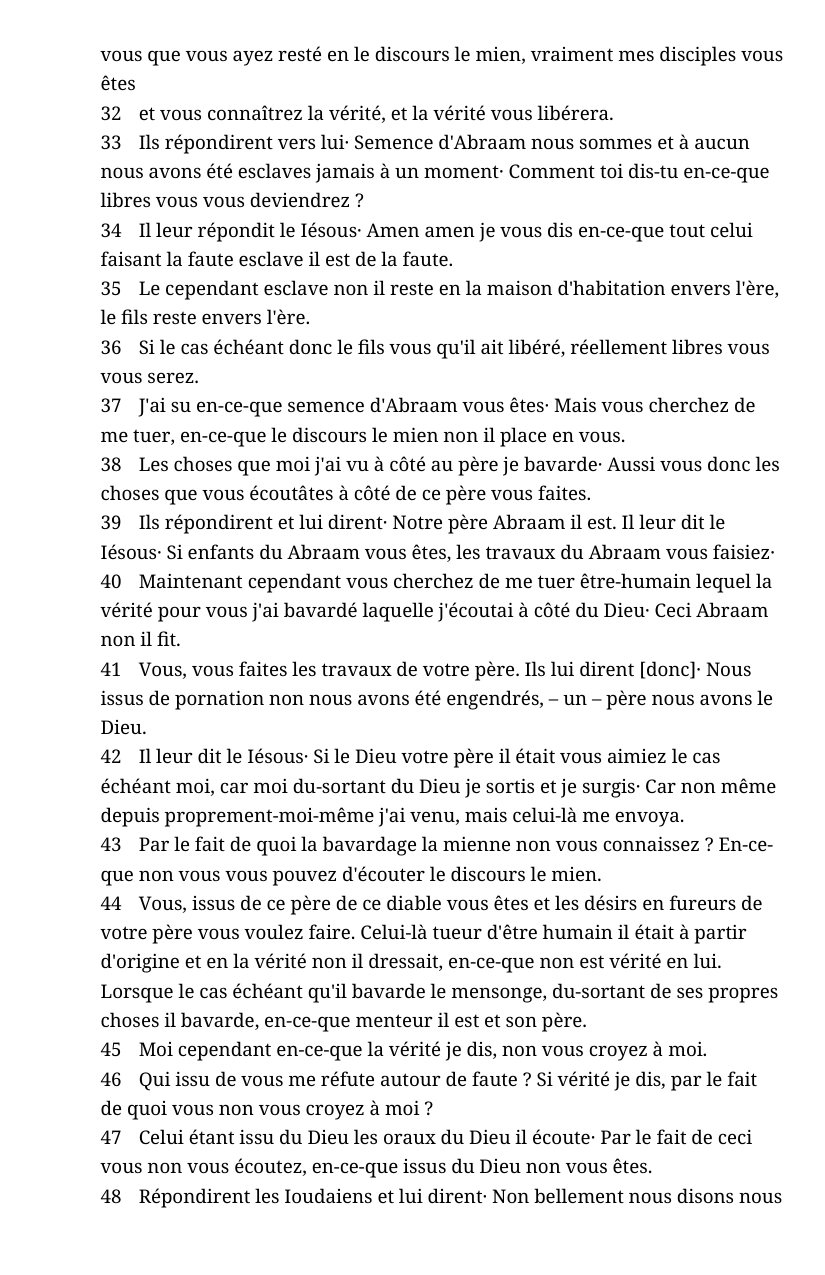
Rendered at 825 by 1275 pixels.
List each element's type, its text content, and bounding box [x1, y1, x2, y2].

text vous que vous ayez resté en le discours le mien, vraiment mes disciples vous êtes 32 et vous connaîtrez la vérité, et la vérité vous libérera. 33 Ils répondirent vers lui· Semence d'Abraam nous sommes et à aucun nous avons été esclaves jamais à un moment· Comment toi dis-tu en-ce-que libres vous vous deviendrez ? 34 Il leur répondit le Iésous· Amen amen je vous dis en-ce-que tout celui faisant la faute esclave il est de la faute. 35 Le cependant esclave non il reste en la maison d'habitation envers l'ère, le fils reste envers l'ère. 36 Si le cas échéant donc le fils vous qu'il ait libéré, réellement libres vous vous serez. 37 J'ai su en-ce-que semence d'Abraam vous êtes· Mais vous cherchez de me tuer, en-ce-que le discours le mien non il place en vous. 38 Les choses que moi j'ai vu à côté au père je bavarde· Aussi vous donc les choses que vous écoutâtes à côté de ce père vous faites. 39 Ils répondirent et lui dirent· Notre père Abraam il est. Il leur dit le Iésous· Si enfants du Abraam vous êtes, les travaux du Abraam vous faisiez· 40 Maintenant cependant vous cherchez de me tuer être-humain lequel la vérité pour vous j'ai bavardé laquelle j'écoutai à côté du Dieu· Ceci Abraam non il fit. 41 Vous, vous faites les travaux de votre père. Ils lui dirent [donc]· Nous issus de pornation non nous avons été engendrés, – un – père nous avons le Dieu. 42 Il leur dit le Iésous· Si le Dieu votre père il était vous aimiez le cas échéant moi, car moi du-sortant du Dieu je sortis et je surgis· Car non même depuis proprement-moi-même j'ai venu, mais celui-là me envoya. 43 Par le fait de quoi la bavardage la mienne non vous connaissez ? En-ce-que non vous vous pouvez d'écouter le discours le mien. 44 Vous, issus de ce père de ce diable vous êtes et les désirs en fureurs de votre père vous voulez faire. Celui-là tueur d'être humain il était à partir d'origine et en la vérité non il dressait, en-ce-que non est vérité en lui. Lorsque le cas échéant qu'il bavarde le mensonge, du-sortant de ses propres choses il bavarde, en-ce-que menteur il est et son père. 45 Moi cependant en-ce-que la vérité je dis, non vous croyez à moi. 46 Qui issu de vous me réfute autour de faute ? Si vérité je dis, par le fait de quoi vous non vous croyez à moi ? 47 Celui étant issu du Dieu les oraux du Dieu il écoute· Par le fait de ceci vous non vous écoutez, en-ce-que issus du Dieu non vous êtes. 48 Répondirent les Ioudaiens et lui dirent· Non bellement nous disons nous [100, 41, 784, 1208]
